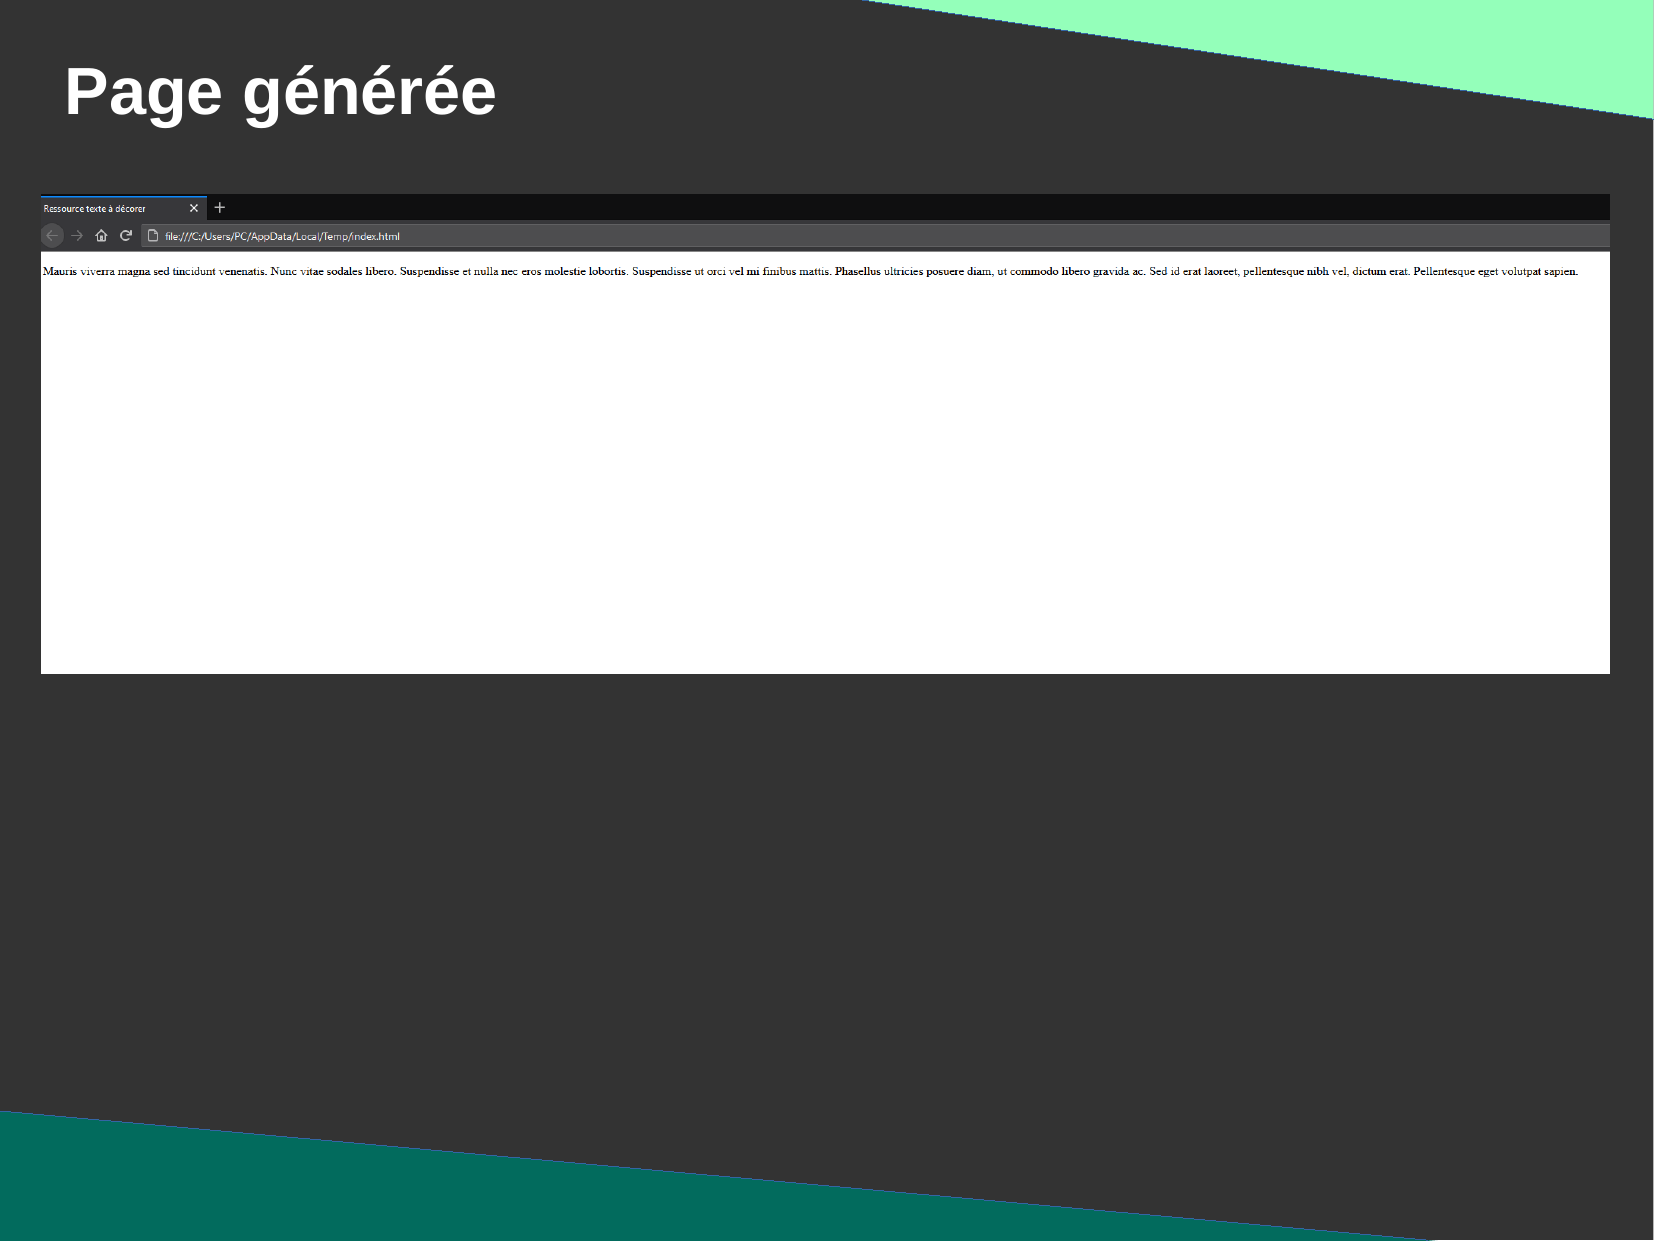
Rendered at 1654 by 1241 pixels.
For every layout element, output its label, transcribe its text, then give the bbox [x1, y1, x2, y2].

title Page générée [64, 54, 1553, 157]
text_box [862, 0, 1654, 120]
picture [41, 194, 1610, 674]
